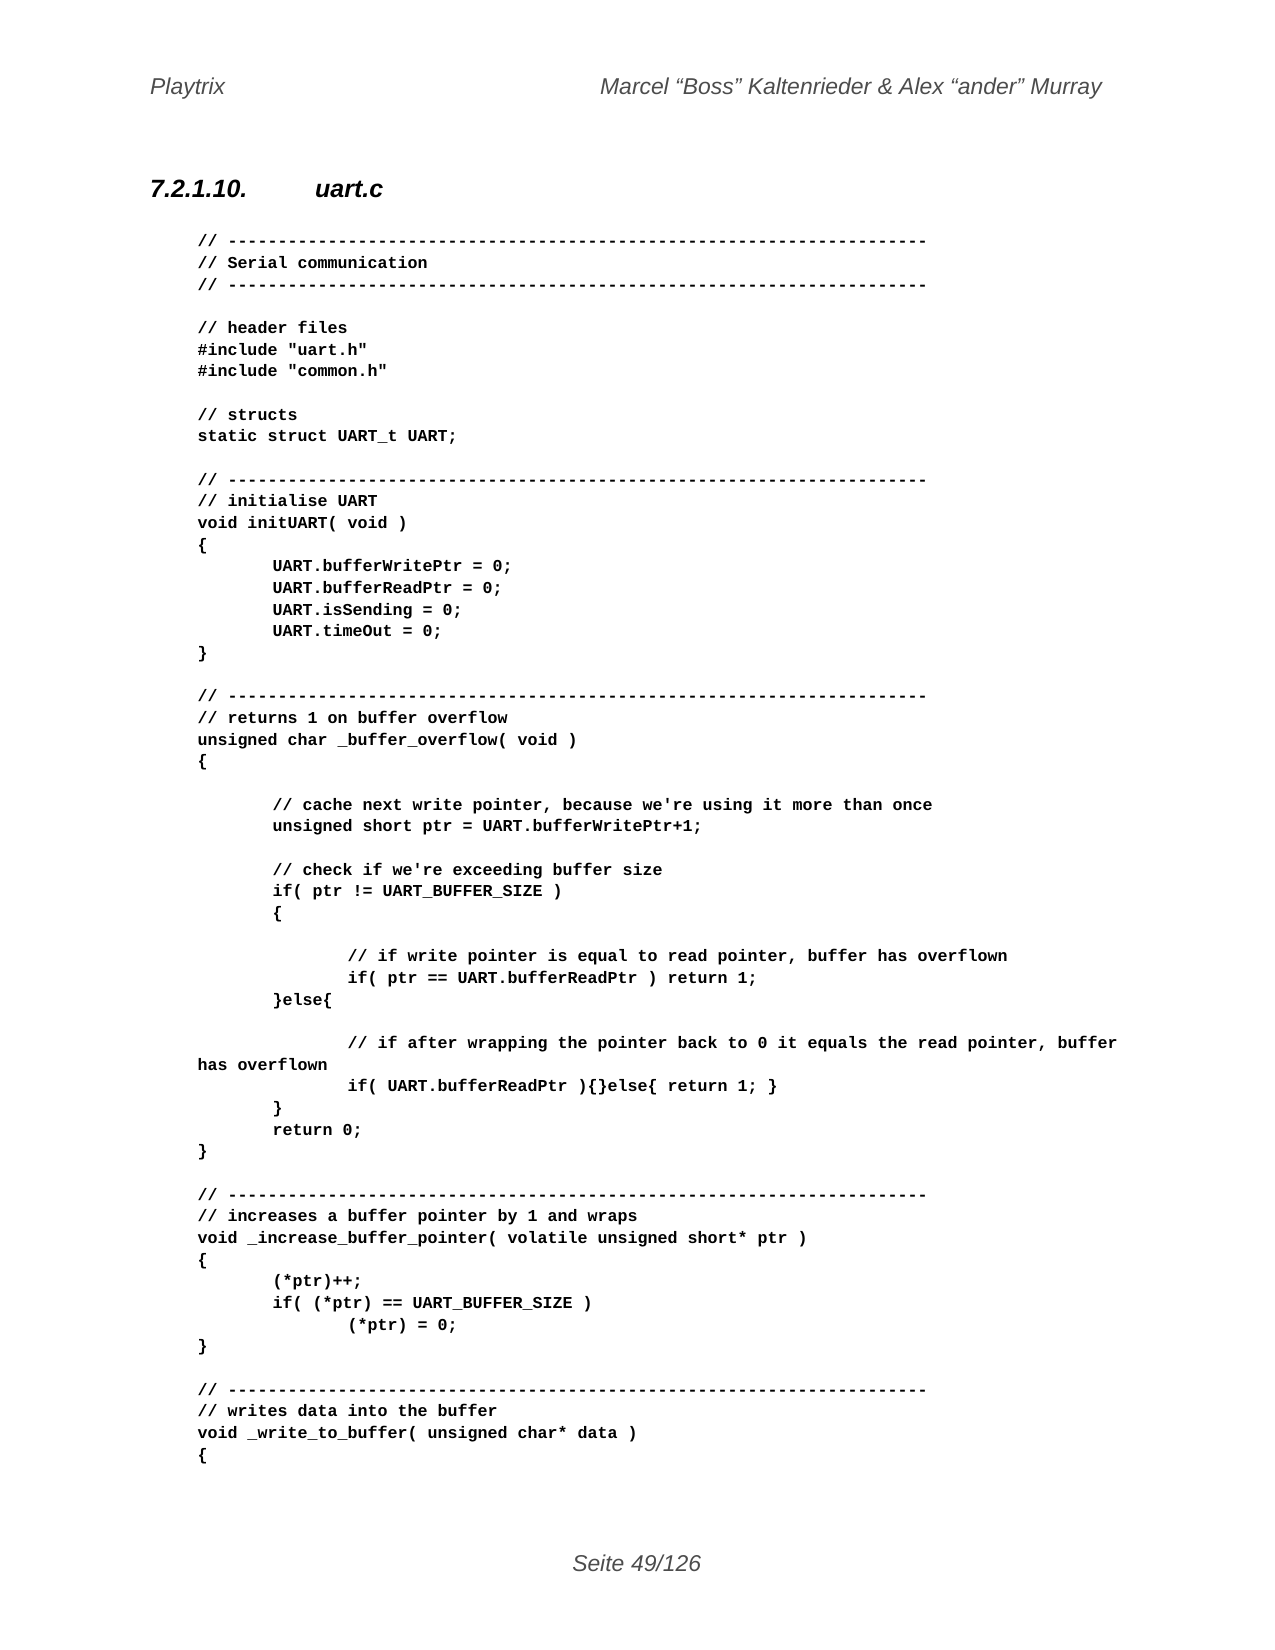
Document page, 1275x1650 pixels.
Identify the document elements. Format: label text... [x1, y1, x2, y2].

text } [197, 1099, 1125, 1118]
text return 0; [197, 1121, 1125, 1140]
text // if write pointer is equal to read pointer, buffer has overflown [197, 948, 1125, 967]
text { [197, 753, 1125, 772]
text if( ptr == UART.bufferReadPtr ) return 1; [197, 969, 1125, 988]
text #include "common.h" [197, 363, 1125, 382]
text } [197, 1338, 1125, 1357]
text // ---------------------------------------------------------------------- [197, 1186, 1125, 1205]
text if( (*ptr) == UART_BUFFER_SIZE ) [197, 1294, 1125, 1313]
text // header files [197, 319, 1125, 338]
text // check if we're exceeding buffer size [197, 861, 1125, 880]
text // initialise UART [197, 493, 1125, 512]
text (*ptr) = 0; [197, 1316, 1125, 1335]
text (*ptr)++; [197, 1273, 1125, 1292]
text UART.bufferReadPtr = 0; [197, 579, 1125, 598]
text // ---------------------------------------------------------------------- [197, 1381, 1125, 1400]
text UART.bufferWritePtr = 0; [197, 558, 1125, 577]
text { [197, 1446, 1125, 1465]
text UART.timeOut = 0; [197, 623, 1125, 642]
text static struct UART_t UART; [197, 428, 1125, 447]
subtitle uart.c [150, 175, 1125, 203]
text // if after wrapping the pointer back to 0 it equals the read pointer, buffer has overflown [197, 1034, 1125, 1075]
text // structs [197, 406, 1125, 425]
text // writes data into the buffer [197, 1403, 1125, 1422]
text unsigned short ptr = UART.bufferWritePtr+1; [197, 818, 1125, 837]
text unsigned char _buffer_overflow( void ) [197, 731, 1125, 750]
text if( ptr != UART_BUFFER_SIZE ) [197, 883, 1125, 902]
text void initUART( void ) [197, 514, 1125, 533]
text UART.isSending = 0; [197, 601, 1125, 620]
text { [197, 536, 1125, 555]
text { [197, 1251, 1125, 1270]
text // ---------------------------------------------------------------------- [197, 276, 1125, 295]
text // returns 1 on buffer overflow [197, 709, 1125, 728]
text // cache next write pointer, because we're using it more than once [197, 796, 1125, 815]
text // increases a buffer pointer by 1 and wraps [197, 1208, 1125, 1227]
text // ---------------------------------------------------------------------- [197, 471, 1125, 490]
text void _increase_buffer_pointer( volatile unsigned short* ptr ) [197, 1229, 1125, 1248]
text // ---------------------------------------------------------------------- [197, 688, 1125, 707]
text void _write_to_buffer( unsigned char* data ) [197, 1424, 1125, 1443]
text // Serial communication [197, 254, 1125, 273]
text #include "uart.h" [197, 341, 1125, 360]
text // ---------------------------------------------------------------------- [197, 233, 1125, 252]
text }else{ [197, 991, 1125, 1010]
text if( UART.bufferReadPtr ){}else{ return 1; } [197, 1078, 1125, 1097]
text } [197, 1143, 1125, 1162]
text { [197, 904, 1125, 923]
text } [197, 644, 1125, 663]
